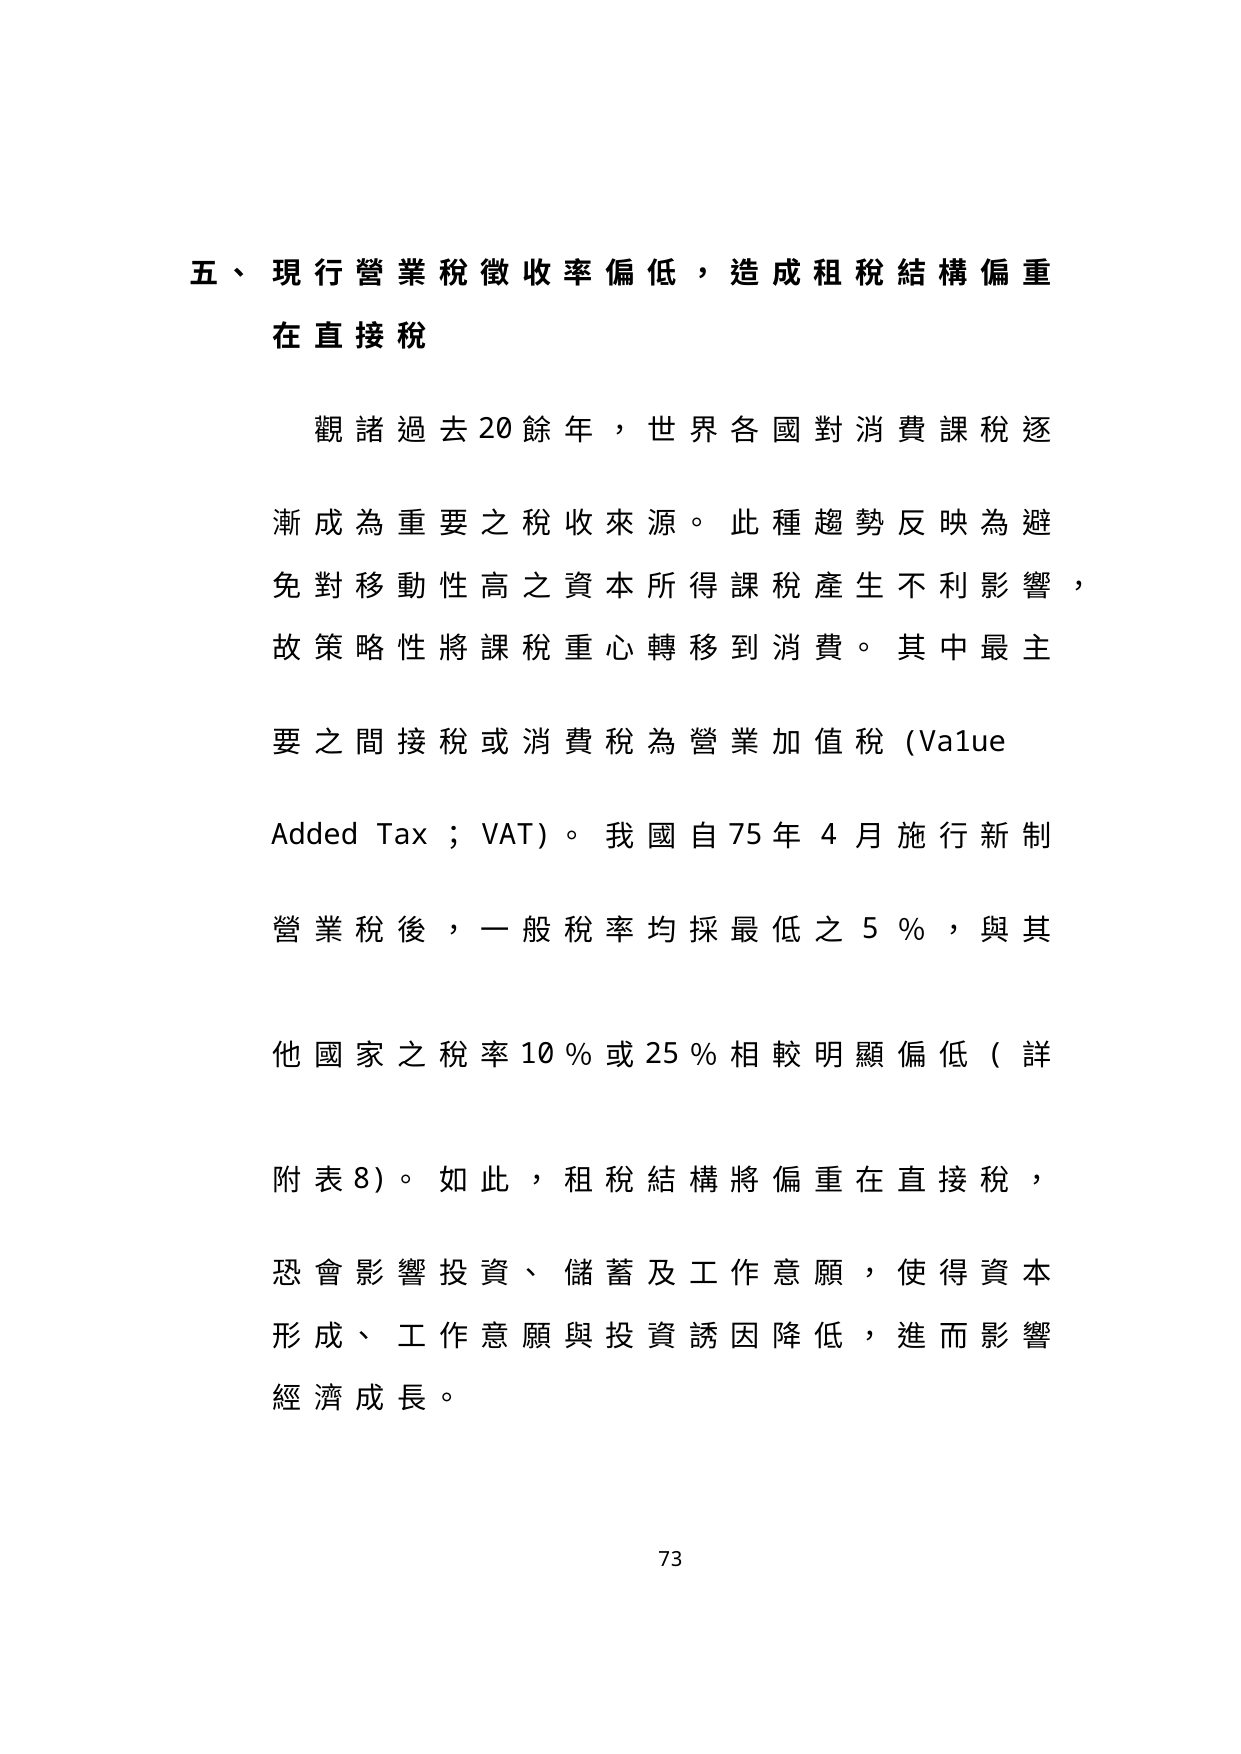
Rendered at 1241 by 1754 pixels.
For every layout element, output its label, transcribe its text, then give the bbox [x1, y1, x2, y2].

text 五、現行營業稅徵收率偏低，造成租稅結構偏重在直接稅 [183, 229, 1058, 354]
text 觀諸過去20餘年，世界各國對消費課稅逐漸成為重要之稅收來源。此種趨勢反映為避免對移動性高之資本所得課稅產生不利影響，故策略性將課稅重心轉移到消費。其中最主要之間接稅或消費稅為營業加值稅(Va1ue Added Tax；VAT)。我國自75年4月施行新制營業稅後，一般稅率均採最低之5％，與其他國家之稅率10％或25％相較明顯偏低(詳附表8)。如此，租稅結構將偏重在直接稅，恐會影響投資、儲蓄及工作意願，使得資本形成、工作意願與投資誘因降低，進而影響經濟成長。 [242, 354, 1058, 1417]
